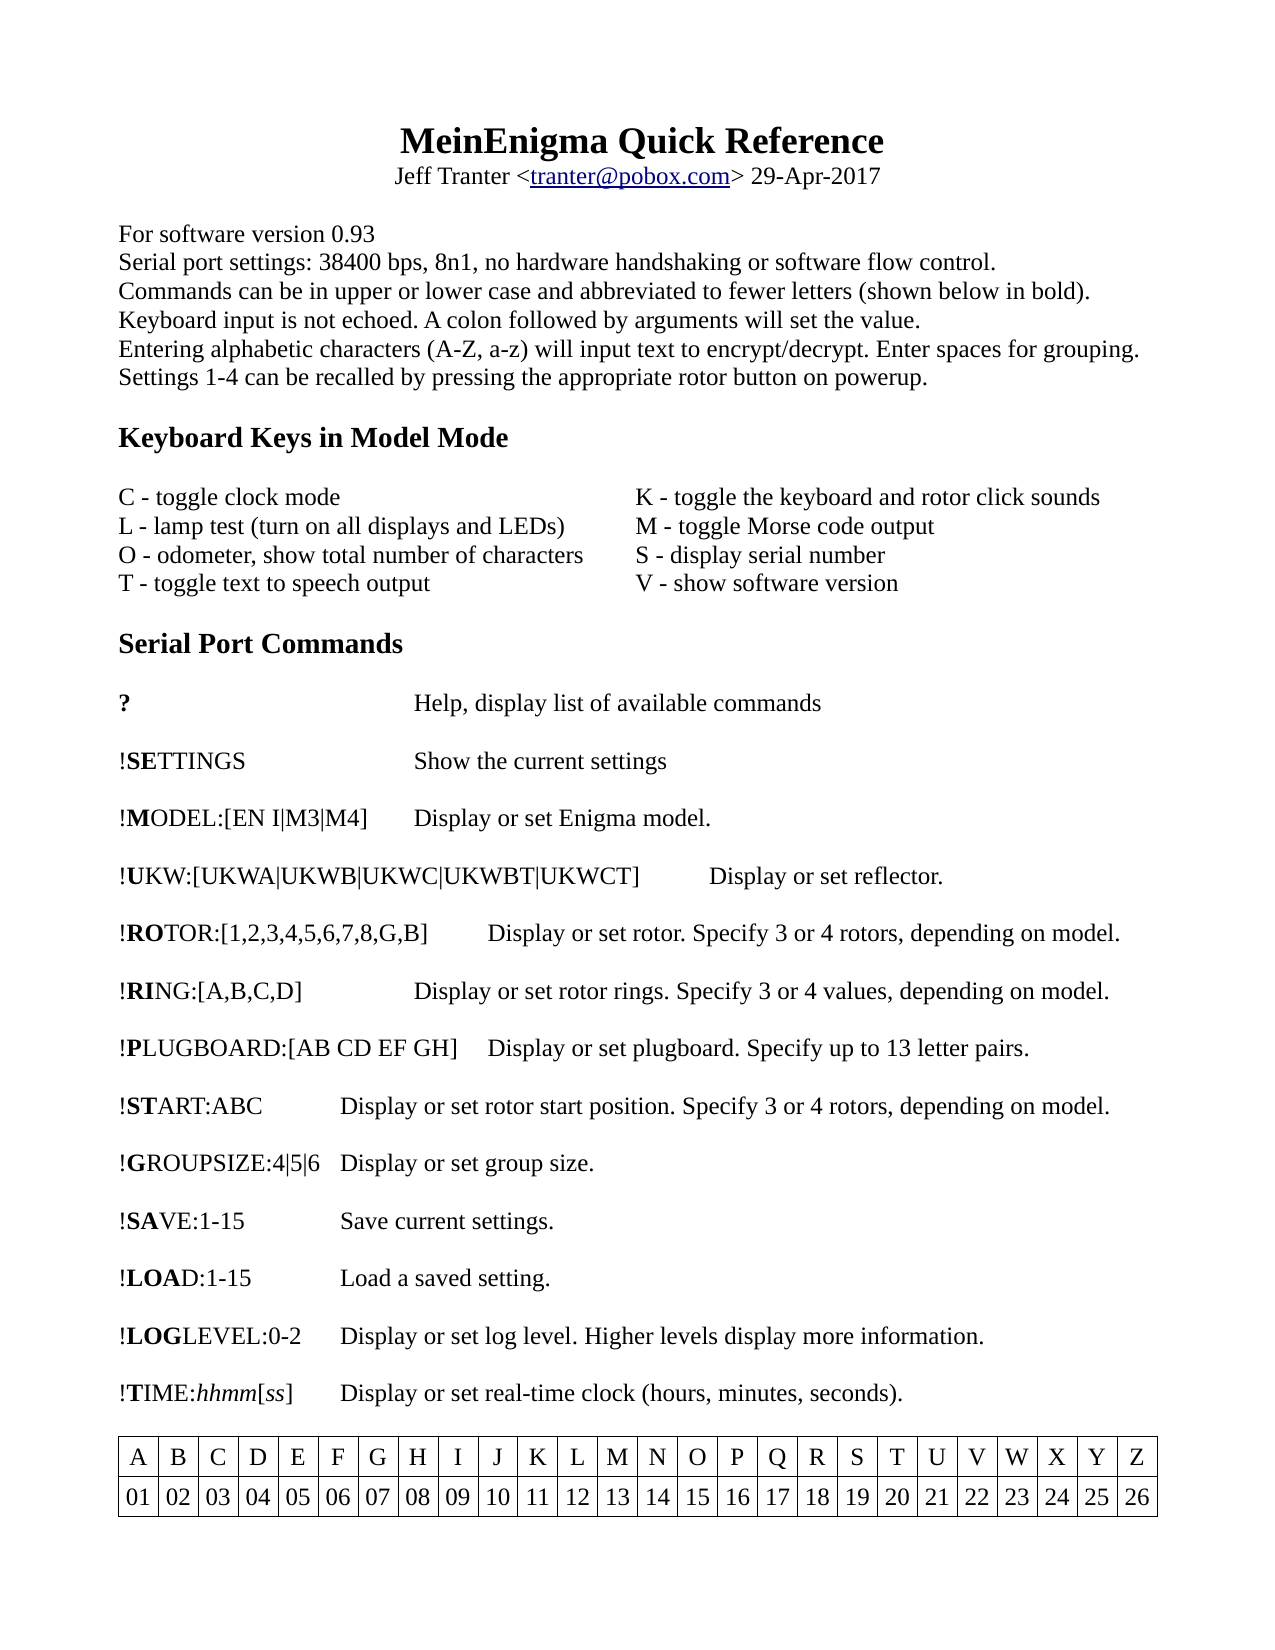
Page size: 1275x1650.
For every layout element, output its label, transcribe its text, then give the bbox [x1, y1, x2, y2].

table_header A [119, 1437, 158, 1476]
table_header I [439, 1437, 478, 1476]
text !MODEL:[EN I|M3|M4] Display or set Enigma model. [118, 803, 1157, 832]
table_header F [319, 1437, 358, 1476]
table_header U [918, 1437, 957, 1476]
table_header B [159, 1437, 198, 1476]
table_header O [678, 1437, 717, 1476]
table_header H [399, 1437, 438, 1476]
text C - toggle clock mode K - toggle the keyboard and rotor click sounds [118, 482, 1157, 511]
table_cell 07 [359, 1477, 398, 1516]
table_cell 21 [918, 1477, 957, 1516]
text !TIME:hhmm[ss] Display or set real-time clock (hours, minutes, seconds). [118, 1378, 1157, 1407]
text !GROUPSIZE:4|5|6 Display or set group size. [118, 1148, 1157, 1177]
table_header X [1038, 1437, 1077, 1476]
table_header V [958, 1437, 997, 1476]
table_cell 24 [1038, 1477, 1077, 1516]
table_cell 05 [279, 1477, 318, 1516]
table_cell 23 [998, 1477, 1037, 1516]
table_header S [838, 1437, 877, 1476]
table_header G [359, 1437, 398, 1476]
table_cell 17 [758, 1477, 797, 1516]
table_cell 01 [119, 1477, 158, 1516]
text Serial Port Commands [118, 626, 1157, 659]
table_cell 06 [319, 1477, 358, 1516]
table_cell 22 [958, 1477, 997, 1516]
table_cell 14 [638, 1477, 677, 1516]
text L - lamp test (turn on all displays and LEDs) M - toggle Morse code output [118, 511, 1157, 540]
text !SETTINGS Show the current settings [118, 746, 1157, 774]
table_cell 12 [558, 1477, 597, 1516]
table_cell 26 [1118, 1477, 1157, 1516]
table_header M [598, 1437, 637, 1476]
text Settings 1-4 can be recalled by pressing the appropriate rotor button on powerup. [118, 362, 1157, 391]
text Serial port settings: 38400 bps, 8n1, no hardware handshaking or software flow control. [118, 247, 1157, 276]
table_cell 18 [798, 1477, 837, 1516]
table_cell 20 [878, 1477, 917, 1516]
text Commands can be in upper or lower case and abbreviated to fewer letters (shown below in bold). [118, 276, 1157, 305]
text !LOAD:1-15 Load a saved setting. [118, 1263, 1157, 1292]
table_header C [199, 1437, 238, 1476]
table_cell 16 [718, 1477, 757, 1516]
text Entering alphabetic characters (A-Z, a-z) will input text to encrypt/decrypt. Enter spaces for grouping. [118, 334, 1157, 362]
table_cell 03 [199, 1477, 238, 1516]
text !START:ABC Display or set rotor start position. Specify 3 or 4 rotors, depending on model. [118, 1091, 1157, 1119]
text For software version 0.93 [118, 219, 1157, 247]
table_cell 02 [159, 1477, 198, 1516]
text !SAVE:1-15 Save current settings. [118, 1206, 1157, 1234]
table_header Y [1078, 1437, 1117, 1476]
table_cell 19 [838, 1477, 877, 1516]
text !UKW:[UKWA|UKWB|UKWC|UKWBT|UKWCT] Display or set reflector. [118, 861, 1157, 889]
table_header Q [758, 1437, 797, 1476]
text !RING:[A,B,C,D] Display or set rotor rings. Specify 3 or 4 values, depending on model. [118, 976, 1157, 1004]
table_header R [798, 1437, 837, 1476]
table_header P [718, 1437, 757, 1476]
table_header E [279, 1437, 318, 1476]
text ? Help, display list of available commands [118, 688, 1157, 717]
table_cell 15 [678, 1477, 717, 1516]
table_header D [239, 1437, 278, 1476]
table_header L [558, 1437, 597, 1476]
table_header W [998, 1437, 1037, 1476]
text Jeff Tranter <tranter@pobox.com> 29-Apr-2017 [118, 161, 1157, 190]
text Keyboard Keys in Model Mode [118, 420, 1157, 453]
table_cell 04 [239, 1477, 278, 1516]
table_cell 09 [439, 1477, 478, 1516]
table_header N [638, 1437, 677, 1476]
table_header Z [1118, 1437, 1157, 1476]
table_cell 25 [1078, 1477, 1117, 1516]
text T - toggle text to speech output V - show software version [118, 568, 1157, 597]
table_cell 11 [518, 1477, 557, 1516]
text O - odometer, show total number of characters S - display serial number [118, 540, 1157, 568]
table_cell 10 [479, 1477, 517, 1516]
text !LOGLEVEL:0-2 Display or set log level. Higher levels display more information. [118, 1321, 1157, 1349]
table_header T [878, 1437, 917, 1476]
text !ROTOR:[1,2,3,4,5,6,7,8,G,B] Display or set rotor. Specify 3 or 4 rotors, depending on model. [118, 918, 1157, 947]
text Keyboard input is not echoed. A colon followed by arguments will set the value. [118, 305, 1157, 334]
text MeinEnigma Quick Reference [118, 118, 1157, 161]
table_header J [479, 1437, 517, 1476]
table_cell 08 [399, 1477, 438, 1516]
table_cell 13 [598, 1477, 637, 1516]
table_header K [518, 1437, 557, 1476]
text !PLUGBOARD:[AB CD EF GH] Display or set plugboard. Specify up to 13 letter pairs. [118, 1033, 1157, 1062]
